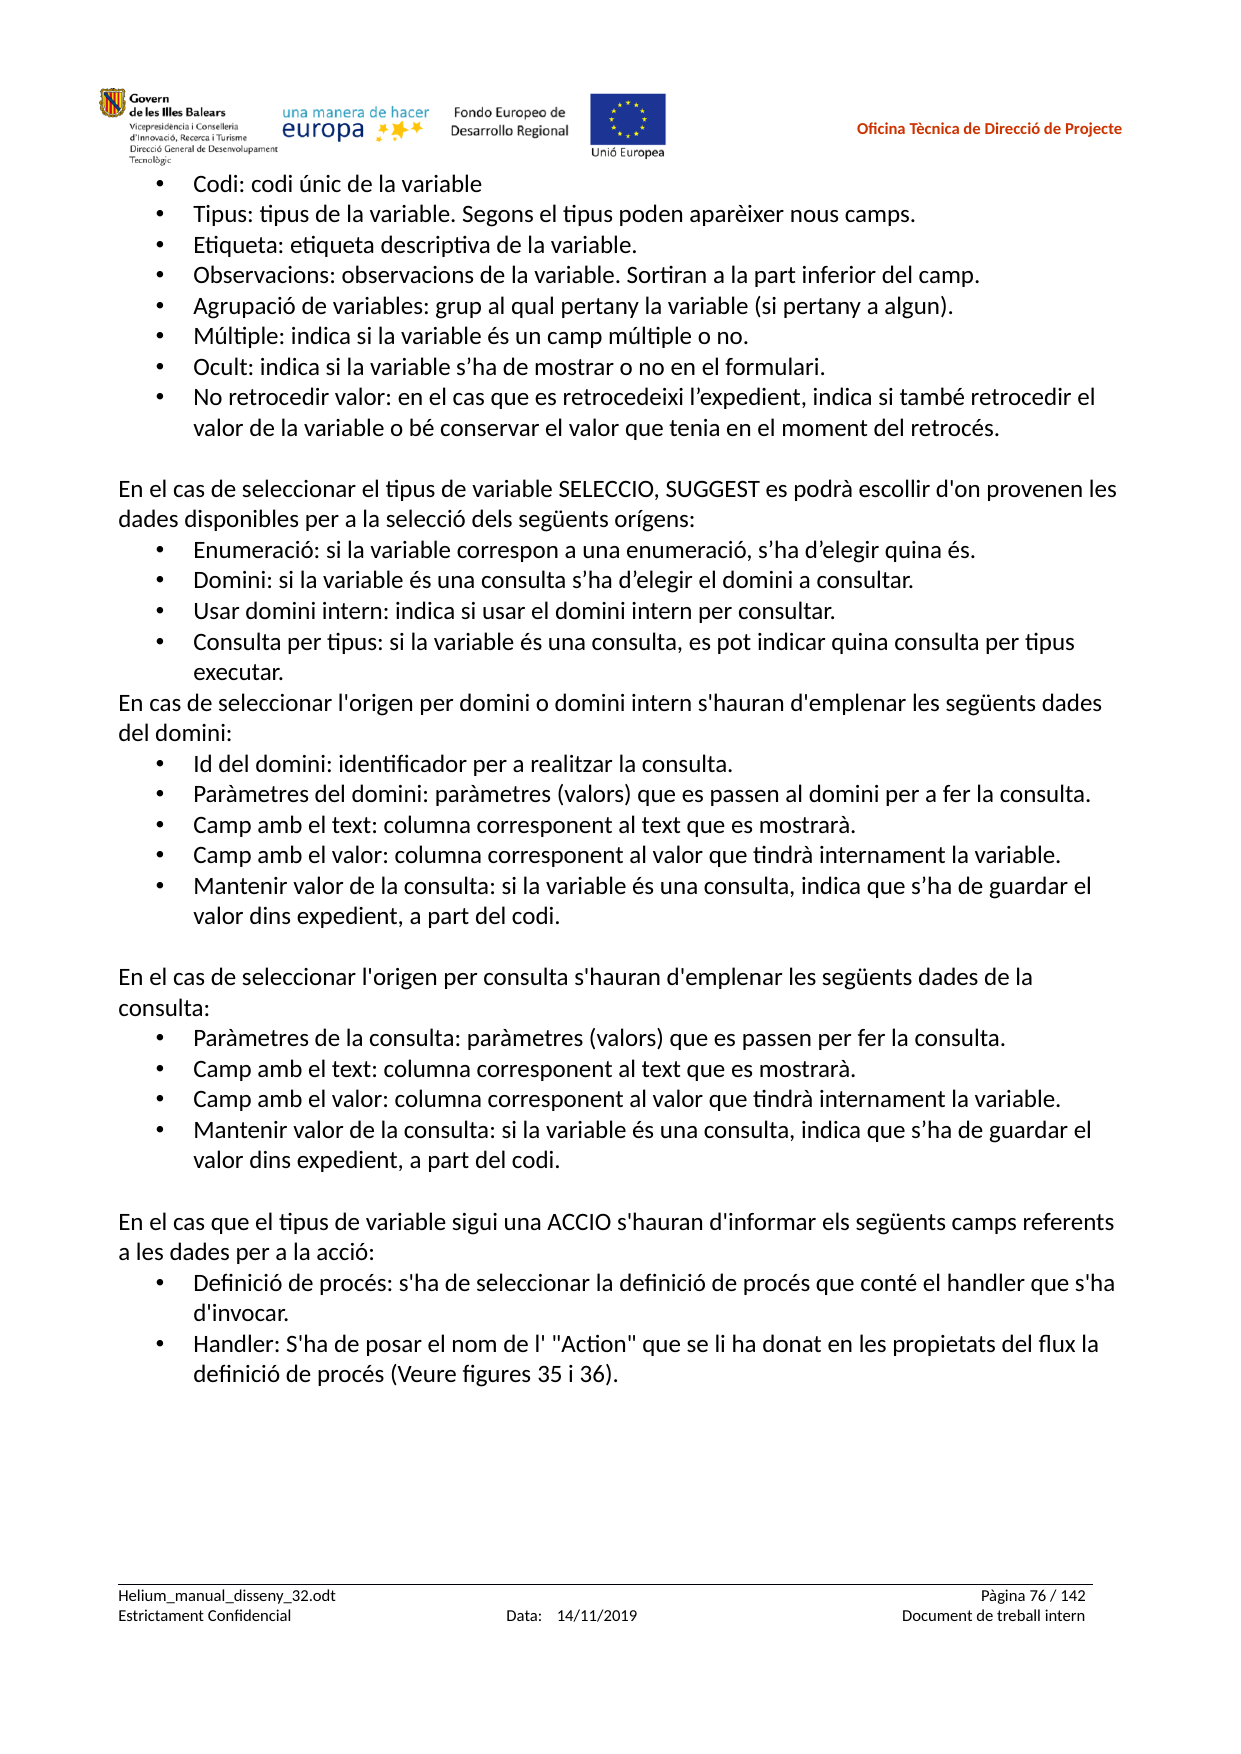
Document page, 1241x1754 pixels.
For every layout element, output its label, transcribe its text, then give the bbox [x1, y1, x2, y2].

list Enumeració: si la variable correspon a una enumeració, s’ha d’elegir quina és. [156, 534, 1122, 565]
list Mantenir valor de la consulta: si la variable és una consulta, indica que s’ha de guardar el valor dins expedient, a part del codi. [156, 1114, 1122, 1175]
list Id del domini: identificador per a realitzar la consulta. [156, 748, 1122, 778]
list Definició de procés: s'ha de seleccionar la definició de procés que conté el handler que s'ha d'invocar. [156, 1267, 1122, 1328]
list No retrocedir valor: en el cas que es retrocedeixi l’expedient, indica si també retrocedir el valor de la variable o bé conservar el valor que tenia en el moment del retrocés. [156, 382, 1122, 443]
list Paràmetres de la consulta: paràmetres (valors) que es passen per fer la consulta. [156, 1022, 1122, 1053]
text En el cas de seleccionar el tipus de variable SELECCIO, SUGGEST es podrà escollir d'on provenen les dades disponibles per a la selecció dels següents orígens: [118, 473, 1122, 534]
text En cas de seleccionar l'origen per domini o domini intern s'hauran d'emplenar les següents dades del domini: [118, 687, 1122, 748]
list Usar domini intern: indica si usar el domini intern per consultar. [156, 595, 1122, 626]
list Agrupació de variables: grup al qual pertany la variable (si pertany a algun). [156, 290, 1122, 321]
text En el cas que el tipus de variable sigui una ACCIO s'hauran d'informar els següents camps referents a les dades per a la acció: [118, 1206, 1122, 1267]
text En el cas de seleccionar l'origen per consulta s'hauran d'emplenar les següents dades de la consulta: [118, 961, 1122, 1022]
list Ocult: indica si la variable s’ha de mostrar o no en el formulari. [156, 351, 1122, 382]
picture [99, 87, 668, 166]
list Camp amb el valor: columna corresponent al valor que tindrà internament la variable. [156, 839, 1122, 870]
list Camp amb el text: columna corresponent al text que es mostrarà. [156, 1053, 1122, 1083]
list Domini: si la variable és una consulta s’ha d’elegir el domini a consultar. [156, 565, 1122, 595]
list Paràmetres del domini: paràmetres (valors) que es passen al domini per a fer la consulta. [156, 778, 1122, 809]
list Múltiple: indica si la variable és un camp múltiple o no. [156, 321, 1122, 351]
list Consulta per tipus: si la variable és una consulta, es pot indicar quina consulta per tipus executar. [156, 626, 1122, 687]
list Camp amb el text: columna corresponent al text que es mostrarà. [156, 809, 1122, 839]
list Tipus: tipus de la variable. Segons el tipus poden aparèixer nous camps. [156, 198, 1122, 229]
list Handler: S'ha de posar el nom de l' "Action" que se li ha donat en les propietats del flux la definició de procés (Veure figures 35 i 36). [156, 1328, 1122, 1389]
list Etiqueta: etiqueta descriptiva de la variable. [156, 229, 1122, 259]
list Observacions: observacions de la variable. Sortiran a la part inferior del camp. [156, 259, 1122, 290]
list Camp amb el valor: columna corresponent al valor que tindrà internament la variable. [156, 1083, 1122, 1114]
list Codi: codi únic de la variable [156, 168, 1122, 198]
list Mantenir valor de la consulta: si la variable és una consulta, indica que s’ha de guardar el valor dins expedient, a part del codi. [156, 870, 1122, 931]
